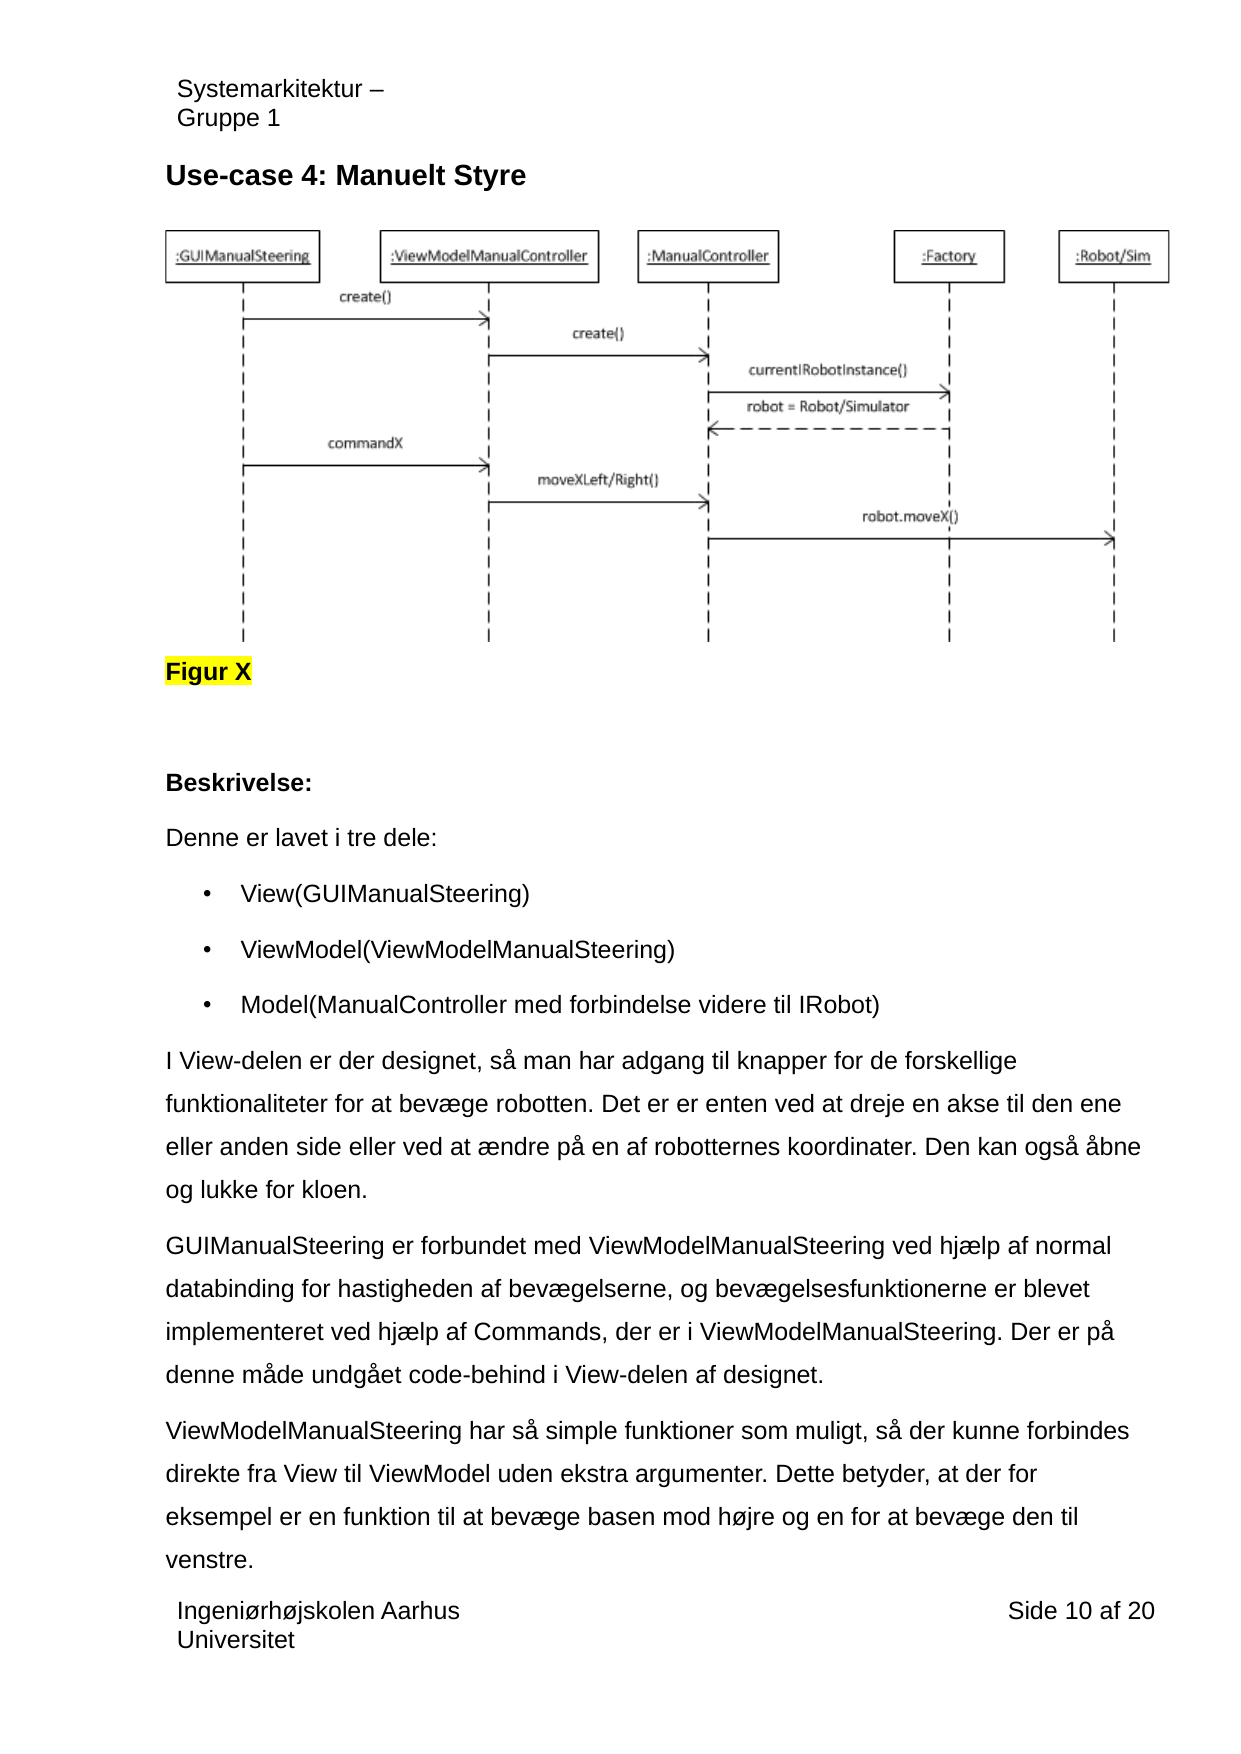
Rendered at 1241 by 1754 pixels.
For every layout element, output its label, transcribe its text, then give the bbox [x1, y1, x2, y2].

text Denne er lavet i tre dele: [165, 823, 1152, 852]
text Beskrivelse: [165, 768, 1152, 796]
text ViewModelManualSteering har så simple funktioner som muligt, så der kunne forbindes direkte fra View til ViewModel uden ekstra argumenter. Dette betyder, at der for eksempel er en funktion til at bevæge basen mod højre og en for at bevæge den til venstre. [165, 1416, 1152, 1574]
subtitle Use-case 4: Manuelt Styre [165, 158, 1152, 191]
text Figur X [165, 642, 1152, 685]
list Model(ManualController med forbindelse videre til IRobot) [203, 990, 1152, 1019]
text [165, 221, 1152, 230]
list ViewModel(ViewModelManualSteering) [203, 935, 1152, 963]
picture [165, 230, 1170, 642]
list View(GUIManualSteering) [203, 879, 1152, 908]
text I View-delen er der designet, så man har adgang til knapper for de forskellige funktionaliteter for at bevæge robotten. Det er er enten ved at dreje en akse til den ene eller anden side eller ved at ændre på en af robotternes koordinater. Den kan også åbne og lukke for kloen. [165, 1046, 1152, 1204]
text GUIManualSteering er forbundet med ViewModelManualSteering ved hjælp af normal databinding for hastigheden af bevægelserne, og bevægelsesfunktionerne er blevet implementeret ved hjælp af Commands, der er i ViewModelManualSteering. Der er på denne måde undgået code-behind i View-delen af designet. [165, 1231, 1152, 1389]
